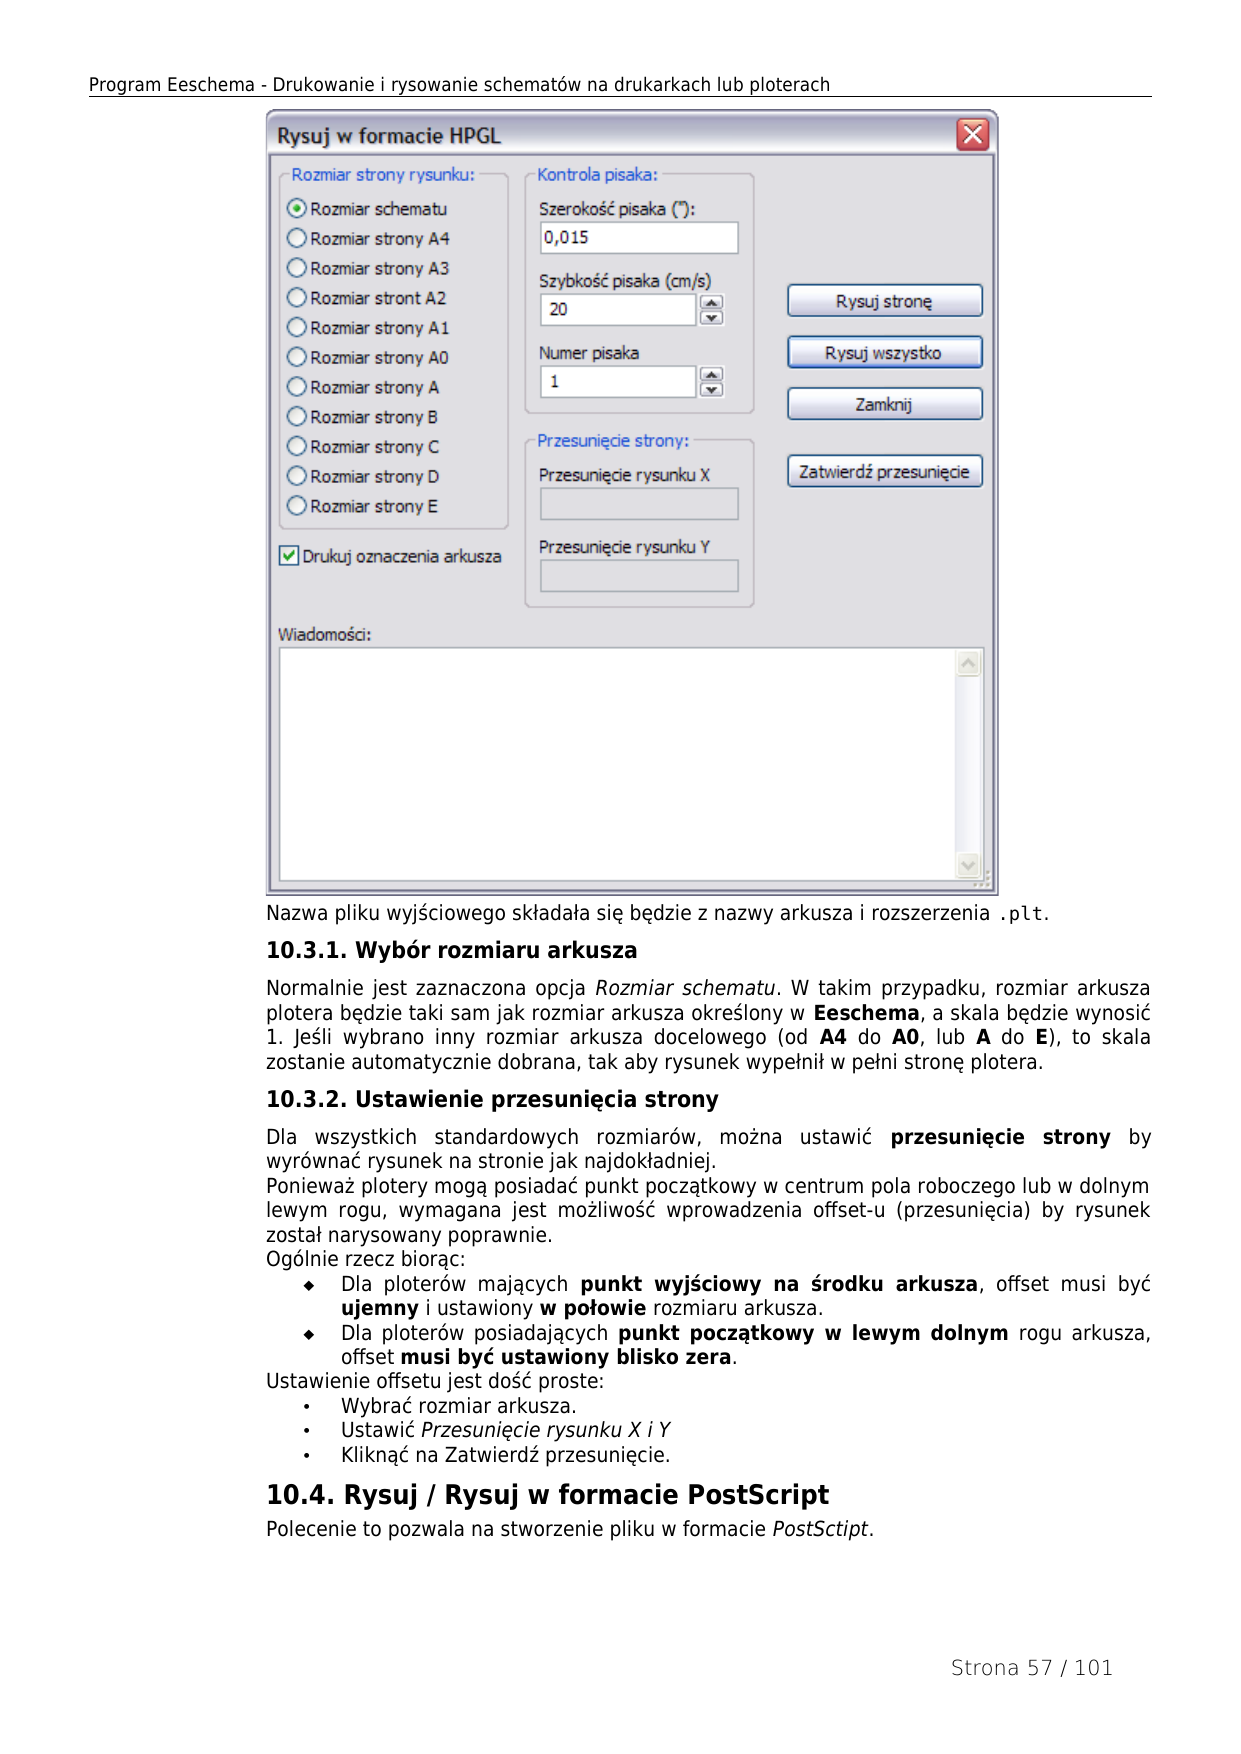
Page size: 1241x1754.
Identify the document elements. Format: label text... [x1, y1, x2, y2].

text Nazwa pliku wyjściowego składała się będzie z nazwy arkusza i rozszerzenia .plt. [266, 901, 1152, 926]
text Polecenie to pozwala na stworzenie pliku w formacie PostSctipt. [266, 1517, 1152, 1541]
list Ustawić Przesunięcie rysunku X i Y [303, 1418, 1152, 1443]
subtitle Ustawienie przesunięcia strony [266, 1086, 1152, 1113]
list Dla ploterów posiadających punkt początkowy w lewym dolnym rogu arkusza, offset musi być ustawiony blisko zera. [303, 1321, 1152, 1369]
list Dla ploterów mających punkt wyjściowy na środku arkusza, offset musi być ujemny i ustawiony w połowie rozmiaru arkusza. [303, 1272, 1152, 1321]
picture [265, 109, 999, 896]
list Kliknąć na Zatwierdź przesunięcie. [303, 1443, 1152, 1467]
subtitle Rysuj / Rysuj w formacie PostScript [266, 1479, 1152, 1511]
text Dla wszystkich standardowych rozmiarów, można ustawić przesunięcie strony by wyrównać rysunek na stronie jak najdokładniej. [266, 1125, 1152, 1174]
text Ogólnie rzecz biorąc: [266, 1247, 1152, 1272]
text Ponieważ plotery mogą posiadać punkt początkowy w centrum pola roboczego lub w dolnym lewym rogu, wymagana jest możliwość wprowadzenia offset-u (przesunięcia) by rysunek został narysowany poprawnie. [266, 1174, 1152, 1247]
subtitle Wybór rozmiaru arkusza [266, 937, 1152, 964]
text Ustawienie offsetu jest dość proste: [266, 1369, 1152, 1394]
text Normalnie jest zaznaczona opcja Rozmiar schematu. W takim przypadku, rozmiar arkusza plotera będzie taki sam jak rozmiar arkusza określony w Eeschema, a skala będzie wynosić 1. Jeśli wybrano inny rozmiar arkusza docelowego (od A4 do A0, lub A do E), to skala zostanie automatycznie dobrana, tak aby rysunek wypełnił w pełni stronę plotera. [266, 976, 1152, 1074]
list Wybrać rozmiar arkusza. [303, 1394, 1152, 1418]
